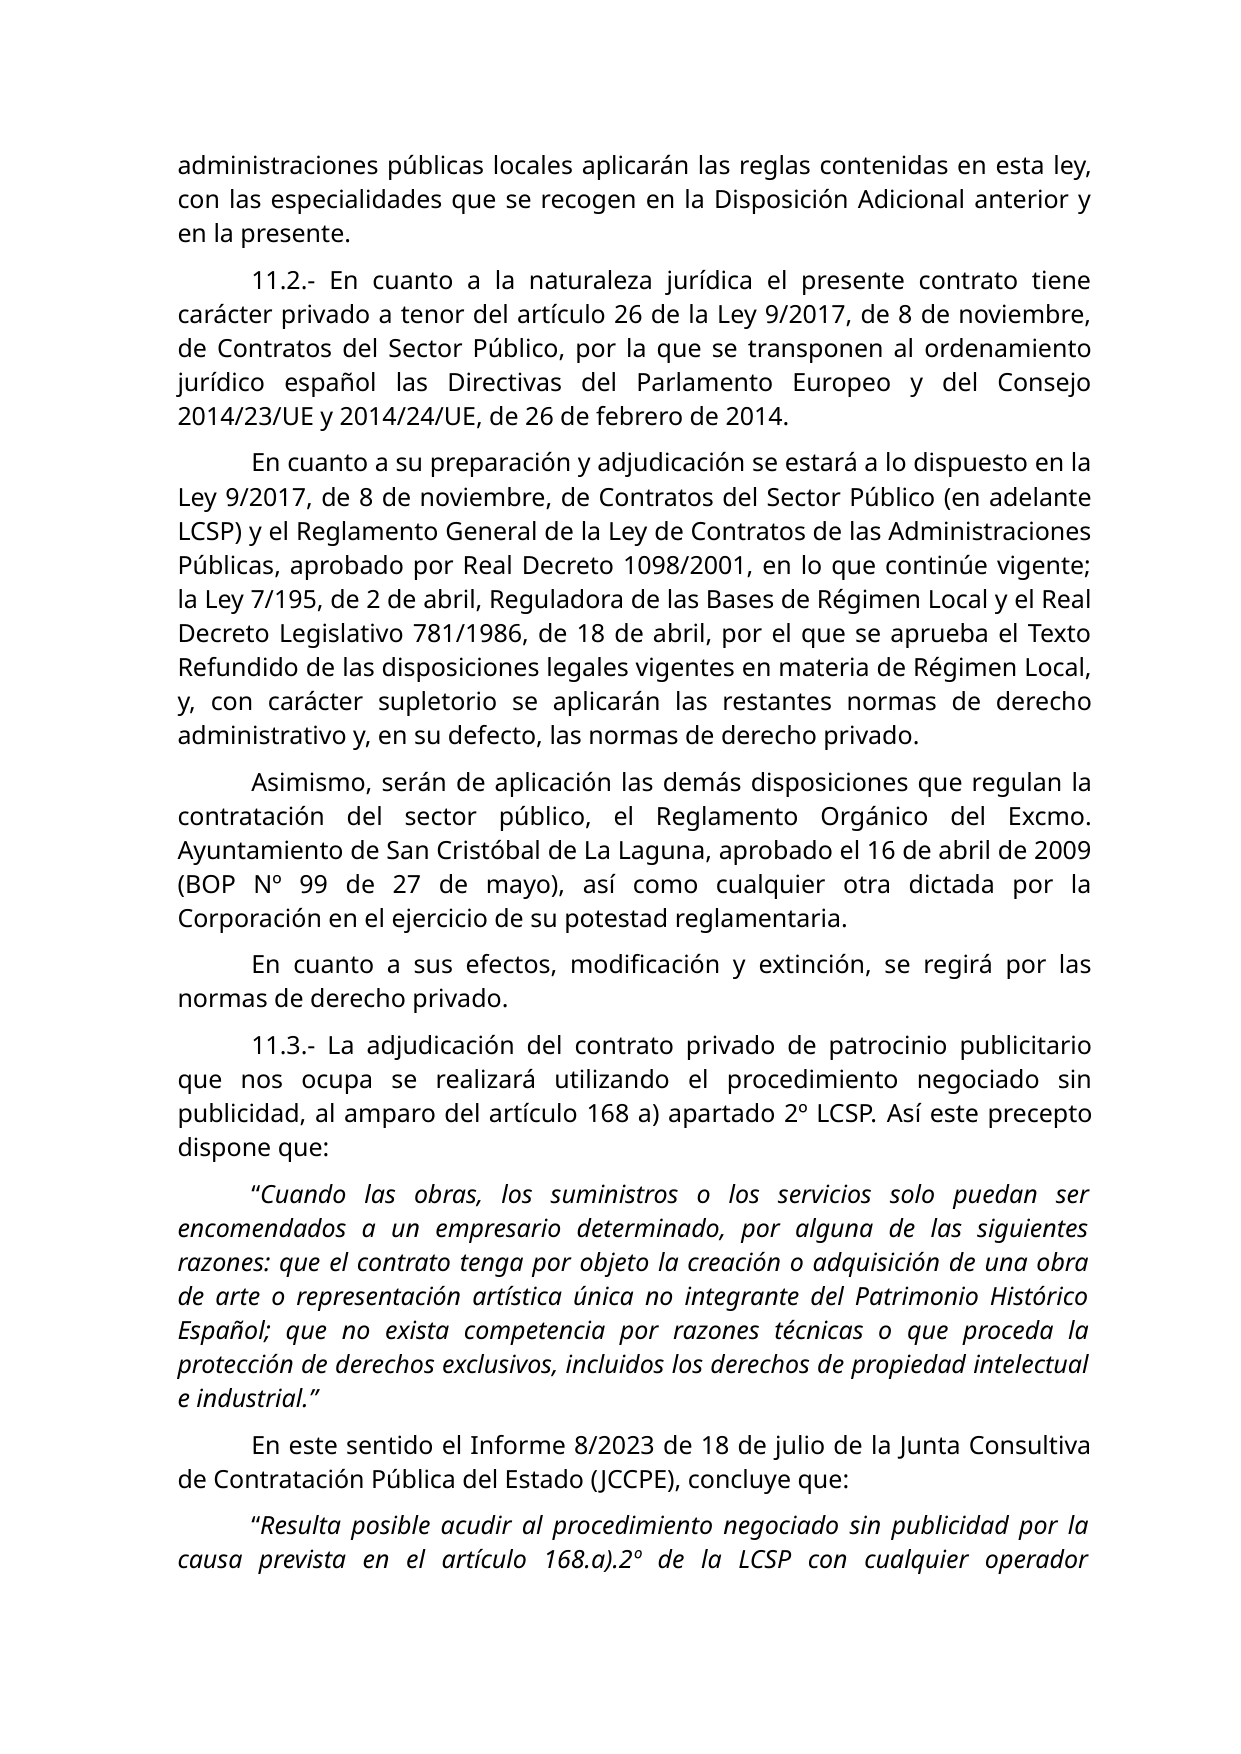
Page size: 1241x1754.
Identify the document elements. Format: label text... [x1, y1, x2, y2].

text 11.3.- La adjudicación del contrato privado de patrocinio publicitario que nos ocupa se realizará utilizando el procedimiento negociado sin publicidad, al amparo del artículo 168 a) apartado 2º LCSP. Así este precepto dispone que: [177, 1028, 1093, 1164]
text En cuanto a sus efectos, modificación y extinción, se regirá por las normas de derecho privado. [177, 947, 1093, 1015]
text Asimismo, serán de aplicación las demás disposiciones que regulan la contratación del sector público, el Reglamento Orgánico del Excmo. Ayuntamiento de San Cristóbal de La Laguna, aprobado el 16 de abril de 2009 (BOP Nº 99 de 27 de mayo), así como cualquier otra dictada por la Corporación en el ejercicio de su potestad reglamentaria. [177, 764, 1093, 934]
text 11.2.- En cuanto a la naturaleza jurídica el presente contrato tiene carácter privado a tenor del artículo 26 de la Ley 9/2017, de 8 de noviembre, de Contratos del Sector Público, por la que se transponen al ordenamiento jurídico español las Directivas del Parlamento Europeo y del Consejo 2014/23/UE y 2014/24/UE, de 26 de febrero de 2014. [177, 262, 1093, 433]
text “Cuando las obras, los suministros o los servicios solo puedan ser encomendados a un empresario determinado, por alguna de las siguientes razones: que el contrato tenga por objeto la creación o adquisición de una obra de arte o representación artística única no integrante del Patrimonio Histórico Español; que no exista competencia por razones técnicas o que proceda la protección de derechos exclusivos, incluidos los derechos de propiedad intelectual e industrial.” [177, 1176, 1093, 1415]
text En cuanto a su preparación y adjudicación se estará a lo dispuesto en la Ley 9/2017, de 8 de noviembre, de Contratos del Sector Público (en adelante LCSP) y el Reglamento General de la Ley de Contratos de las Administraciones Públicas, aprobado por Real Decreto 1098/2001, en lo que continúe vigente; la Ley 7/195, de 2 de abril, Reguladora de las Bases de Régimen Local y el Real Decreto Legislativo 781/1986, de 18 de abril, por el que se aprueba el Texto Refundido de las disposiciones legales vigentes en materia de Régimen Local, y, con carácter supletorio se aplicarán las restantes normas de derecho administrativo y, en su defecto, las normas de derecho privado. [177, 445, 1093, 752]
text “Resulta posible acudir al procedimiento negociado sin publicidad por la causa prevista en el artículo 168.a).2º de la LCSP con cualquier operador [177, 1508, 1093, 1576]
text administraciones públicas locales aplicarán las reglas contenidas en esta ley, con las especialidades que se recogen en la Disposición Adicional anterior y en la presente. [177, 148, 1093, 250]
text En este sentido el Informe 8/2023 de 18 de julio de la Junta Consultiva de Contratación Pública del Estado (JCCPE), concluye que: [177, 1427, 1093, 1495]
